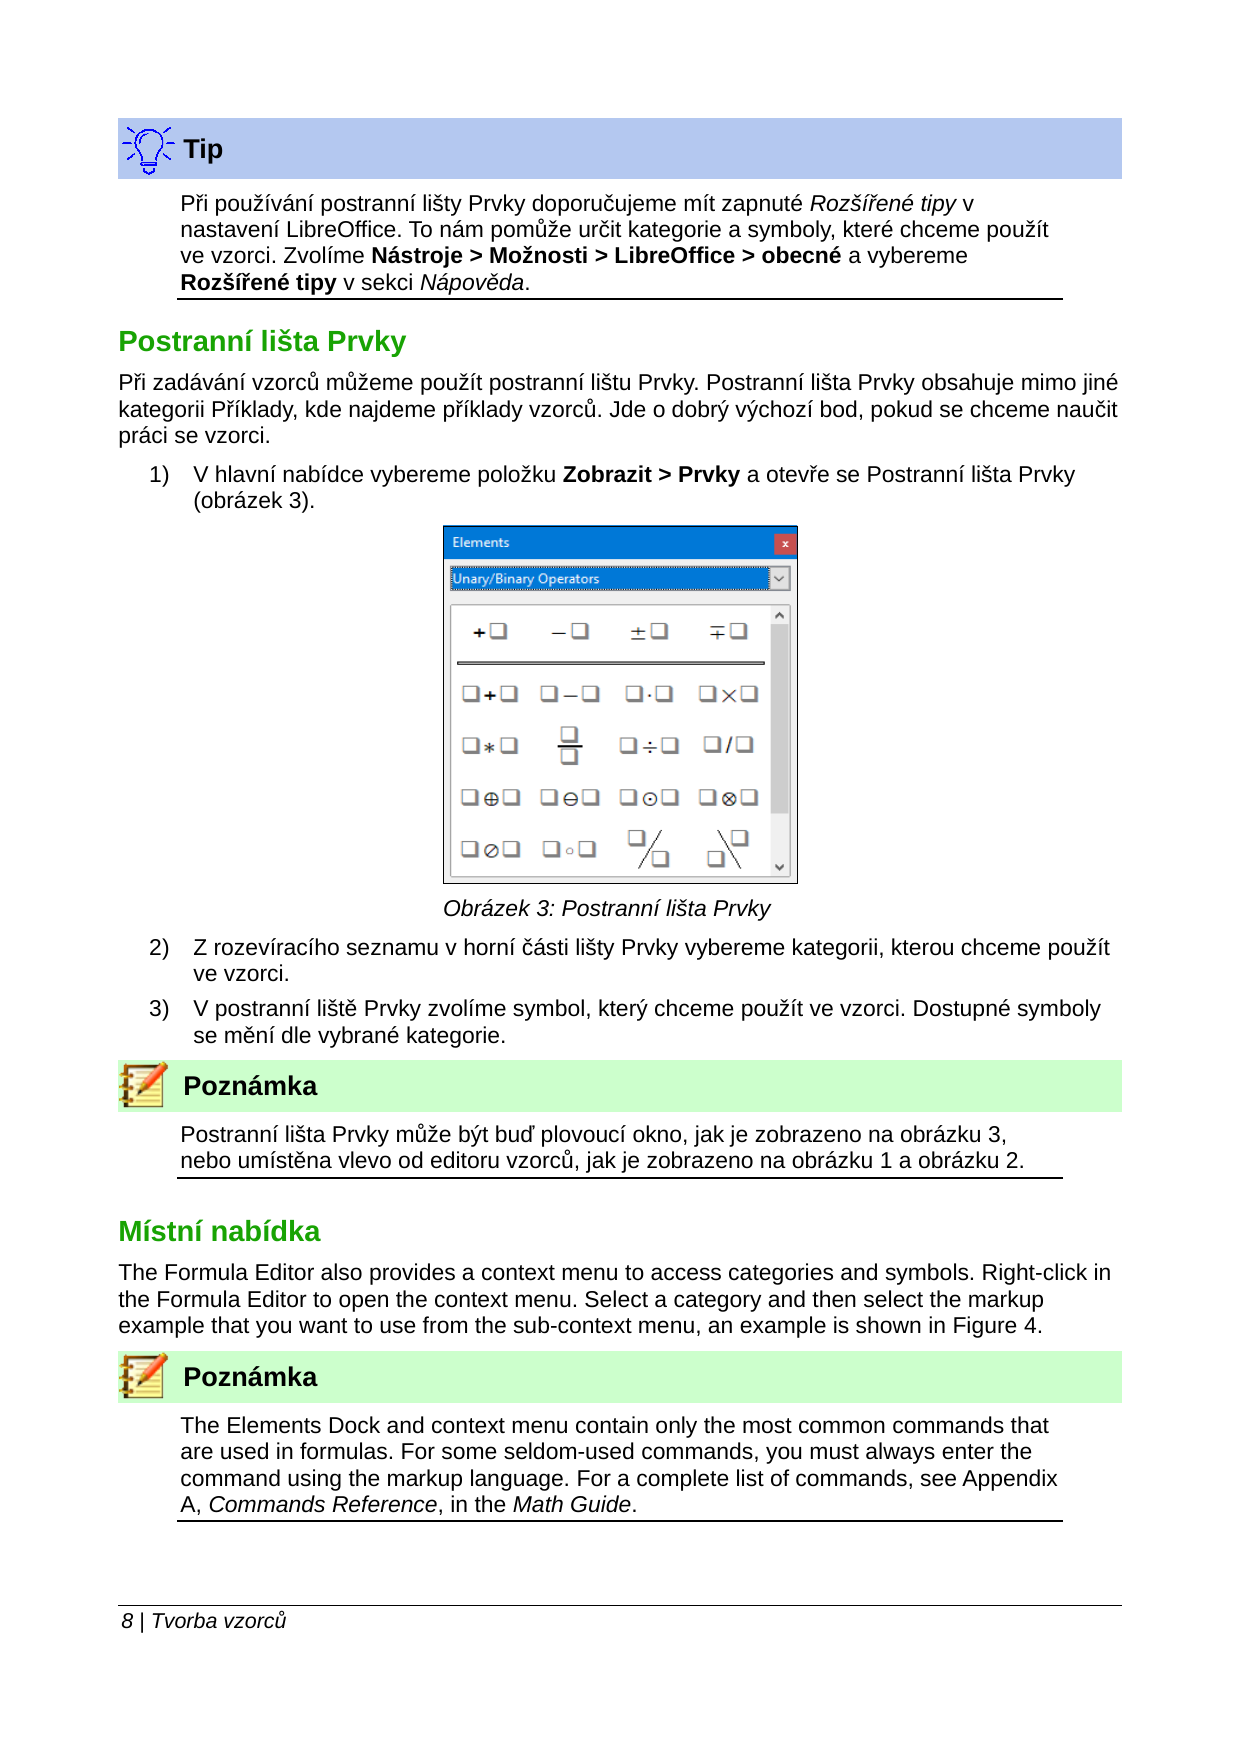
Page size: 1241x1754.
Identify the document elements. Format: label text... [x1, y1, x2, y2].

picture [119, 1351, 170, 1402]
picture [119, 119, 179, 179]
text Při používání postranní lišty Prvky doporučujeme mít zapnuté Rozšířené tipy v nastavení LibreOffice. To nám pomůže určit kategorie a symboly, které chceme použít ve vzorci. Zvolíme Nástroje > Možnosti > LibreOffice > obecné a vybereme Rozšířené tipy v sekci Nápověda. [177, 187, 1063, 298]
list Z rozevíracího seznamu v horní části lišty Prvky vybereme kategorii, kterou chceme použít ve vzorci. [169, 934, 1122, 986]
picture [119, 1060, 170, 1111]
text Při zadávání vzorců můžeme použít postranní lištu Prvky. Postranní lišta Prvky obsahuje mimo jiné kategorii Příklady, kde najdeme příklady vzorců. Jde o dobrý výchozí bod, pokud se chceme naučit práci se vzorci. [118, 369, 1122, 448]
subtitle Poznámka [118, 1060, 1122, 1112]
subtitle Tip [118, 118, 1122, 179]
subtitle Postranní lišta Prvky [118, 324, 1122, 357]
text The Elements Dock and context menu contain only the most common commands that are used in formulas. For some seldom-used commands, you must always enter the command using the markup language. For a complete list of commands, see Appendix A, Commands Reference, in the Math Guide. [177, 1409, 1063, 1520]
list V hlavní nabídce vybereme položku Zobrazit > Prvky a otevře se Postranní lišta Prvky (obrázek 3). [169, 461, 1122, 513]
text Obrázek 3: Postranní lišta Prvky [443, 895, 797, 922]
picture [444, 527, 797, 883]
list V postranní liště Prvky zvolíme symbol, který chceme použít ve vzorci. Dostupné symboly se mění dle vybrané kategorie. [169, 995, 1122, 1048]
text The Formula Editor also provides a context menu to access categories and symbols. Right-click in the Formula Editor to open the context menu. Select a category and then select the markup example that you want to use from the sub-context menu, an example is shown in Figure 4. [118, 1259, 1122, 1338]
subtitle Poznámka [118, 1351, 1122, 1403]
subtitle Místní nabídka [118, 1214, 1122, 1248]
text Postranní lišta Prvky může být buď plovoucí okno, jak je zobrazeno na obrázku 3, nebo umístěna vlevo od editoru vzorců, jak je zobrazeno na obrázku 1 a obrázku 2. [177, 1118, 1063, 1177]
